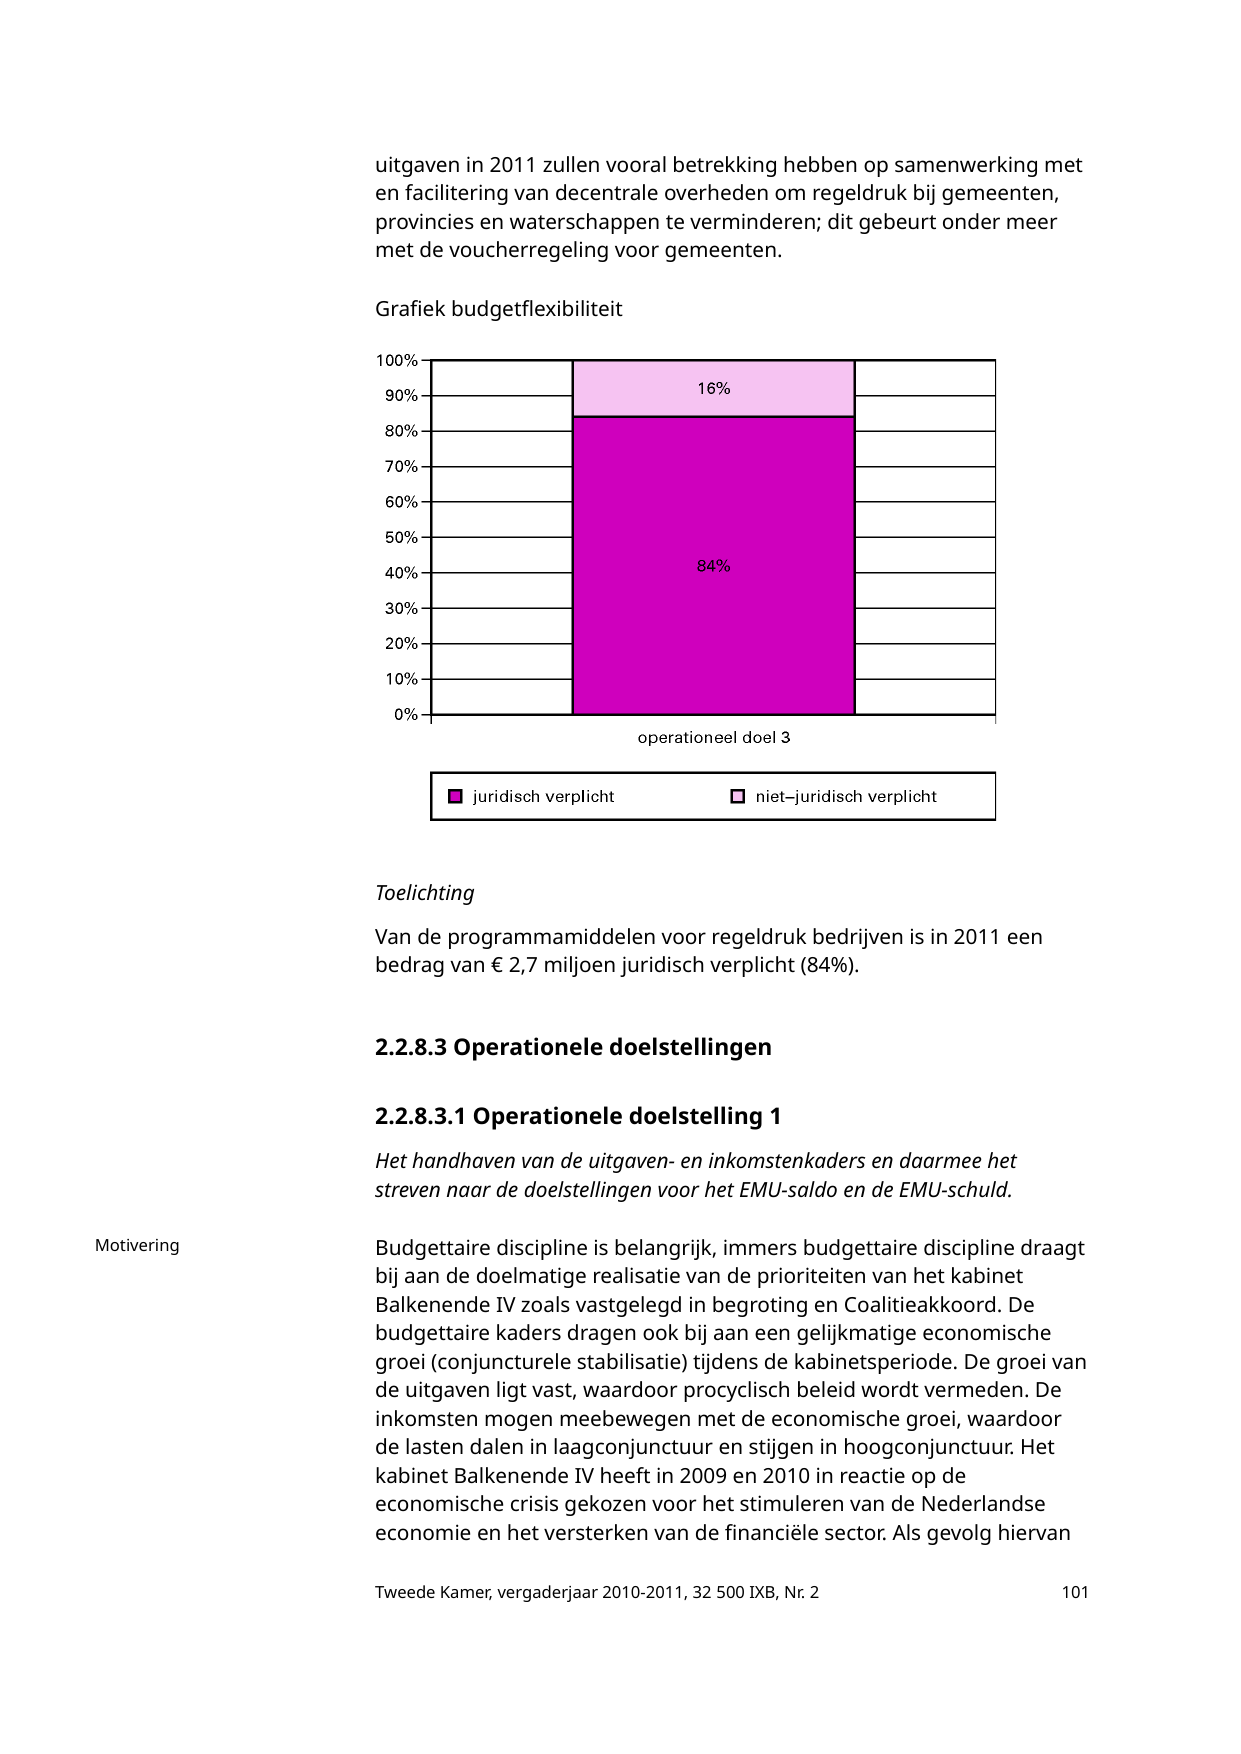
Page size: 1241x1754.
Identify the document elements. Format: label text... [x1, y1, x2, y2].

text Het handhaven van de uitgaven- en inkomstenkaders en daarmee het streven naar de doelstellingen voor het EMU-saldo en de EMU-schuld. [375, 1146, 1090, 1203]
subtitle 2.2.8.3 Operationele doelstellingen [375, 1031, 1090, 1063]
text Motivering [94, 1233, 328, 1256]
picture [375, 352, 997, 821]
subtitle 2.2.8.3.1 Operationele doelstelling 1 [375, 1100, 1090, 1131]
text Van de programmamiddelen voor regeldruk bedrijven is in 2011 een bedrag van € 2,7 miljoen juridisch verplicht (84%). [375, 922, 1090, 979]
text Toelichting [375, 878, 1090, 907]
text Grafiek budgetflexibiliteit [375, 294, 1090, 322]
text Budgettaire discipline is belangrijk, immers budgettaire discipline draagt bij aan de doelmatige realisatie van de prioriteiten van het kabinet Balkenende IV zoals vastgelegd in begroting en Coalitieakkoord. De budgettaire kaders dragen ook bij aan een gelijkmatige economische groei (conjuncturele stabilisatie) tijdens de kabinetsperiode. De groei van de uitgaven ligt vast, waardoor procyclisch beleid wordt vermeden. De inkomsten mogen meebewegen met de economische groei, waardoor de lasten dalen in laagconjunctuur en stijgen in hoogconjunctuur. Het kabinet Balkenende IV heeft in 2009 en 2010 in reactie op de economische crisis gekozen voor het stimuleren van de Nederlandse economie en het versterken van de financiële sector. Als gevolg hiervan [375, 1233, 1090, 1546]
text uitgaven in 2011 zullen vooral betrekking hebben op samenwerking met en facilitering van decentrale overheden om regeldruk bij gemeenten, provincies en waterschappen te verminderen; dit gebeurt onder meer met de voucherregeling voor gemeenten. [375, 150, 1090, 264]
